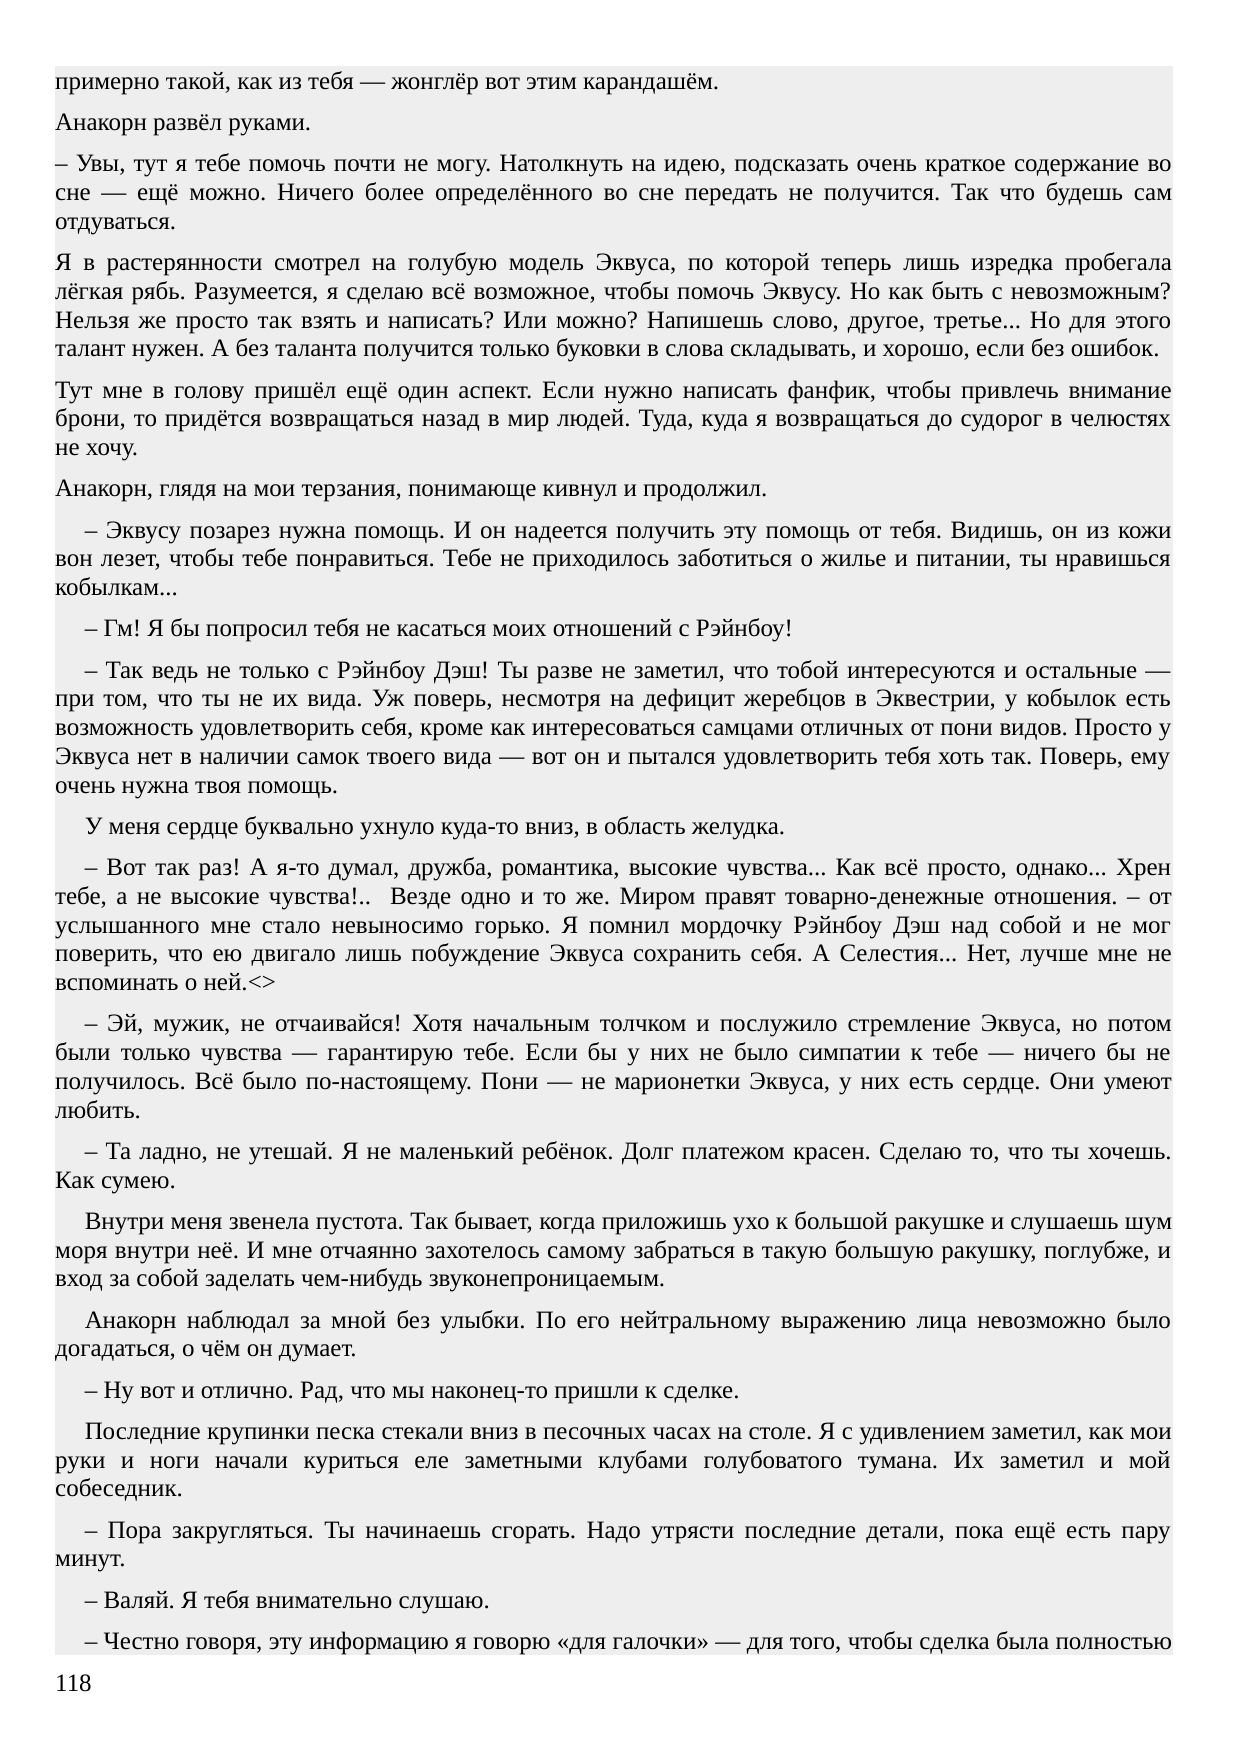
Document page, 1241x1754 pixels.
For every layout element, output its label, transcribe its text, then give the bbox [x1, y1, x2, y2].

text – Та ладно, не утешай. Я не маленький ребёнок. Долг платежом красен. Сделаю то, что ты хочешь. Как сумею. [55, 1136, 1173, 1193]
text – Гм! Я бы попросил тебя не касаться моих отношений с Рэйнбоу! [55, 613, 1173, 642]
text – Честно говоря, эту информацию я говорю «для галочки» — для того, чтобы сделка была полностью [55, 1626, 1173, 1655]
text примерно такой, как из тебя — жонглёр вот этим карандашём. [55, 66, 1173, 95]
text Тут мне в голову пришёл ещё один аспект. Если нужно написать фанфик, чтобы привлечь внимание брони, то придётся возвращаться назад в мир людей. Туда, куда я возвращаться до судорог в челюстях не хочу. [55, 375, 1173, 461]
text – Вот так раз! А я-то думал, дружба, романтика, высокие чувства... Как всё просто, однако... Хрен тебе, а не высокие чувства!.. Везде одно и то же. Миром правят товарно-денежные отношения. – от услышанного мне стало невыносимо горько. Я помнил мордочку Рэйнбоу Дэш над собой и не мог поверить, что ею двигало лишь побуждение Эквуса сохранить себя. А Селестия... Нет, лучше мне не вспоминать о ней.<> [55, 852, 1173, 996]
text – Увы, тут я тебе помочь почти не могу. Натолкнуть на идею, подсказать очень краткое содержание во сне — ещё можно. Ничего более определённого во сне передать не получится. Так что будешь сам отдуваться. [55, 148, 1173, 235]
text – Так ведь не только с Рэйнбоу Дэш! Ты разве не заметил, что тобой интересуются и остальные — при том, что ты не их вида. Уж поверь, несмотря на дефицит жеребцов в Эквестрии, у кобылок есть возможность удовлетворить себя, кроме как интересоваться самцами отличных от пони видов. Просто у Эквуса нет в наличии самок твоего вида — вот он и пытался удовлетворить тебя хоть так. Поверь, ему очень нужна твоя помощь. [55, 655, 1173, 798]
text Анакорн развёл руками. [55, 107, 1173, 136]
text – Эй, мужик, не отчаивайся! Хотя начальным толчком и послужило стремление Эквуса, но потом были только чувства — гарантирую тебе. Если бы у них не было симпатии к тебе — ничего бы не получилось. Всё было по-настоящему. Пони — не марионетки Эквуса, у них есть сердце. Они умеют любить. [55, 1008, 1173, 1123]
text – Валяй. Я тебя внимательно слушаю. [55, 1585, 1173, 1613]
text Я в растерянности смотрел на голубую модель Эквуса, по которой теперь лишь изредка пробегала лёгкая рябь. Разумеется, я сделаю всё возможное, чтобы помочь Эквусу. Но как быть с невозможным? Нельзя же просто так взять и написать? Или можно? Напишешь слово, другое, третье... Но для этого талант нужен. А без таланта получится только буковки в слова складывать, и хорошо, если без ошибок. [55, 247, 1173, 362]
text Анакорн, глядя на мои терзания, понимающе кивнул и продолжил. [55, 473, 1173, 502]
text – Ну вот и отлично. Рад, что мы наконец-то пришли к сделке. [55, 1375, 1173, 1403]
text – Эквусу позарез нужна помощь. И он надеется получить эту помощь от тебя. Видишь, он из кожи вон лезет, чтобы тебе понравиться. Тебе не приходилось заботиться о жилье и питании, ты нравишься кобылкам... [55, 515, 1173, 601]
text У меня сердце буквально ухнуло куда-то вниз, в область желудка. [55, 811, 1173, 840]
text Внутри меня звенела пустота. Так бывает, когда приложишь ухо к большой ракушке и слушаешь шум моря внутри неё. И мне отчаянно захотелось самому забраться в такую большую ракушку, поглубже, и вход за собой заделать чем-нибудь звуконепроницаемым. [55, 1206, 1173, 1292]
text Последние крупинки песка стекали вниз в песочных часах на столе. Я с удивлением заметил, как мои руки и ноги начали куриться еле заметными клубами голубоватого тумана. Их заметил и мой собеседник. [55, 1416, 1173, 1502]
text Анакорн наблюдал за мной без улыбки. По его нейтральному выражению лица невозможно было догадаться, о чём он думает. [55, 1305, 1173, 1362]
text – Пора закругляться. Ты начинаешь сгорать. Надо утрясти последние детали, пока ещё есть пару минут. [55, 1515, 1173, 1572]
